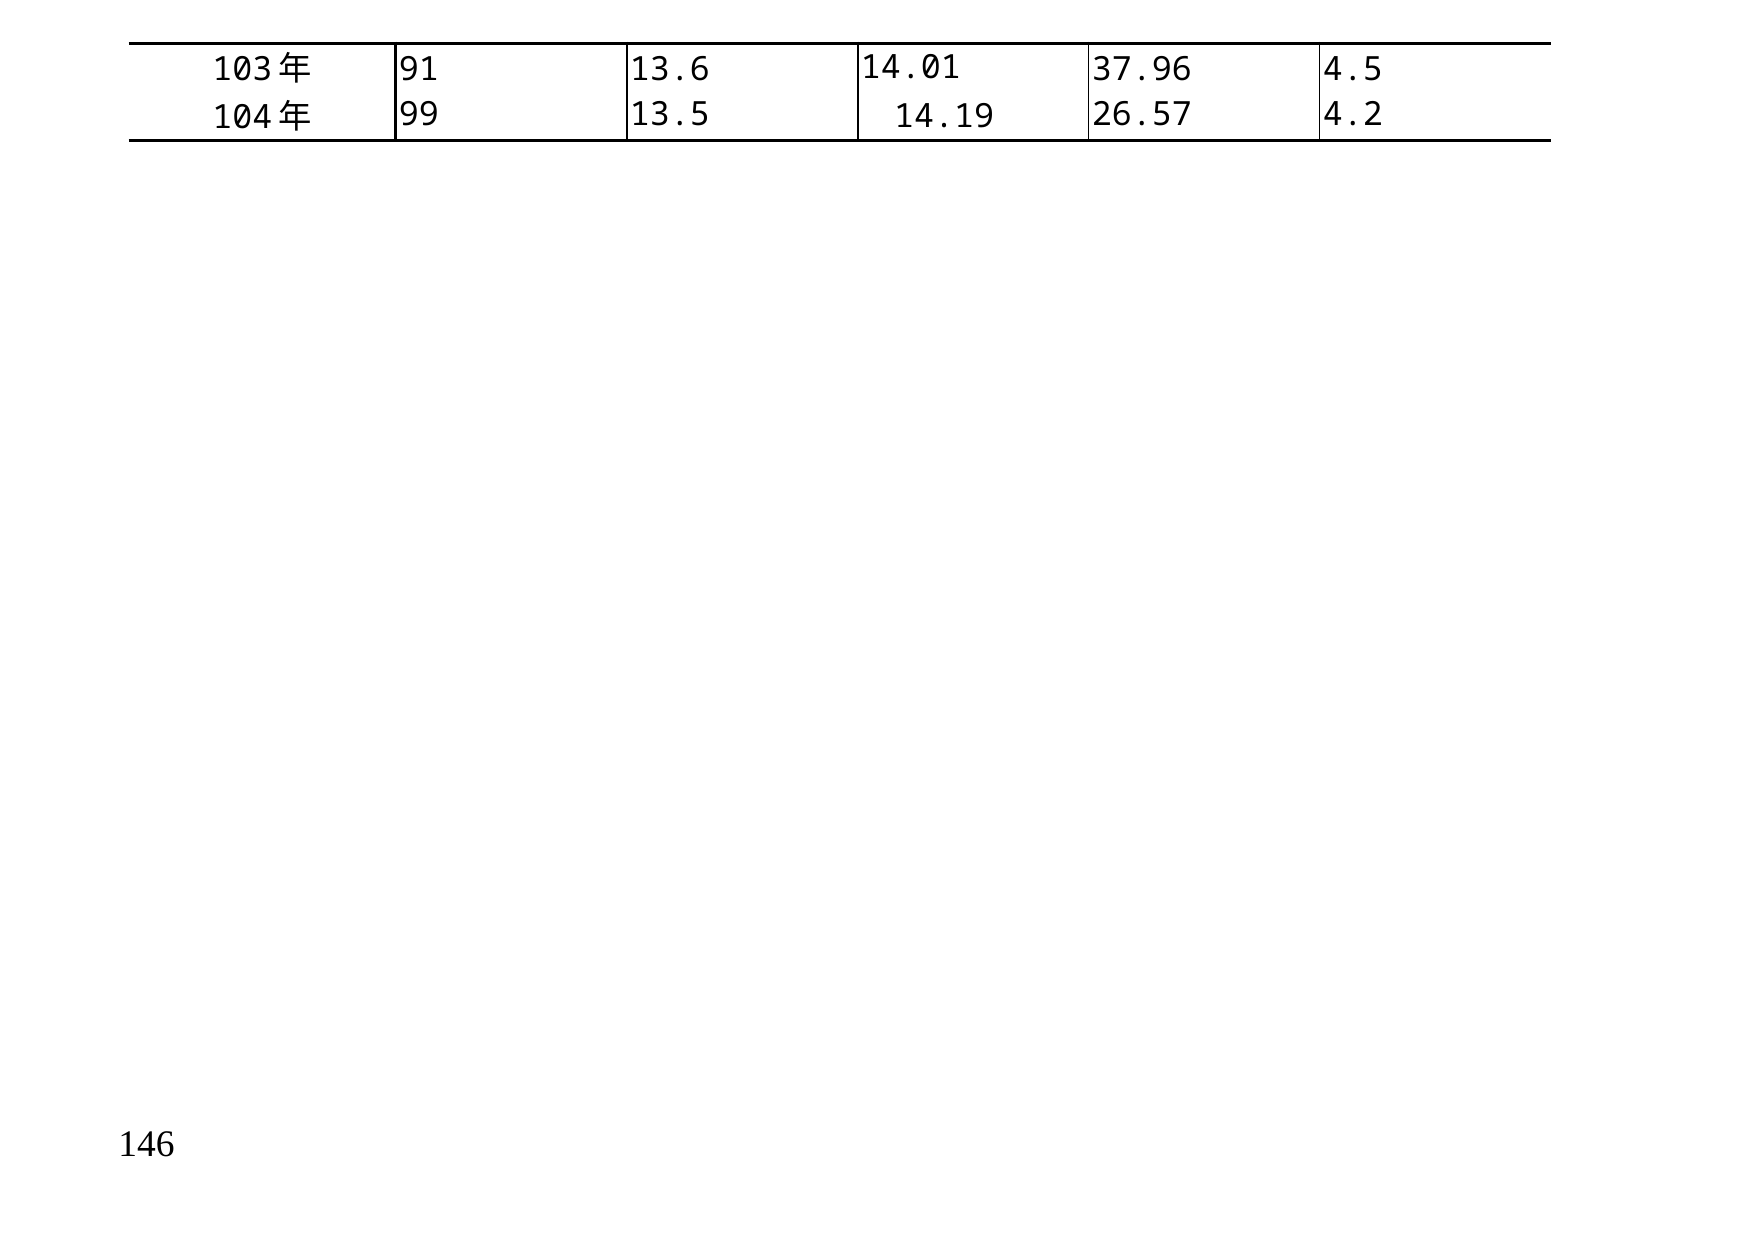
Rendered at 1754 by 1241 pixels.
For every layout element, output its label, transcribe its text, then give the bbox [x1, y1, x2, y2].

table_cell 103年 104年 [129, 45, 394, 138]
table_cell 37.96 26.57 [1089, 45, 1319, 138]
table_cell 13.6 13.5 [628, 45, 857, 138]
table_cell 91 99 [397, 45, 626, 138]
table_cell 14.01 14.19 [859, 45, 1088, 138]
table_cell 4.5 4.2 [1320, 45, 1551, 138]
